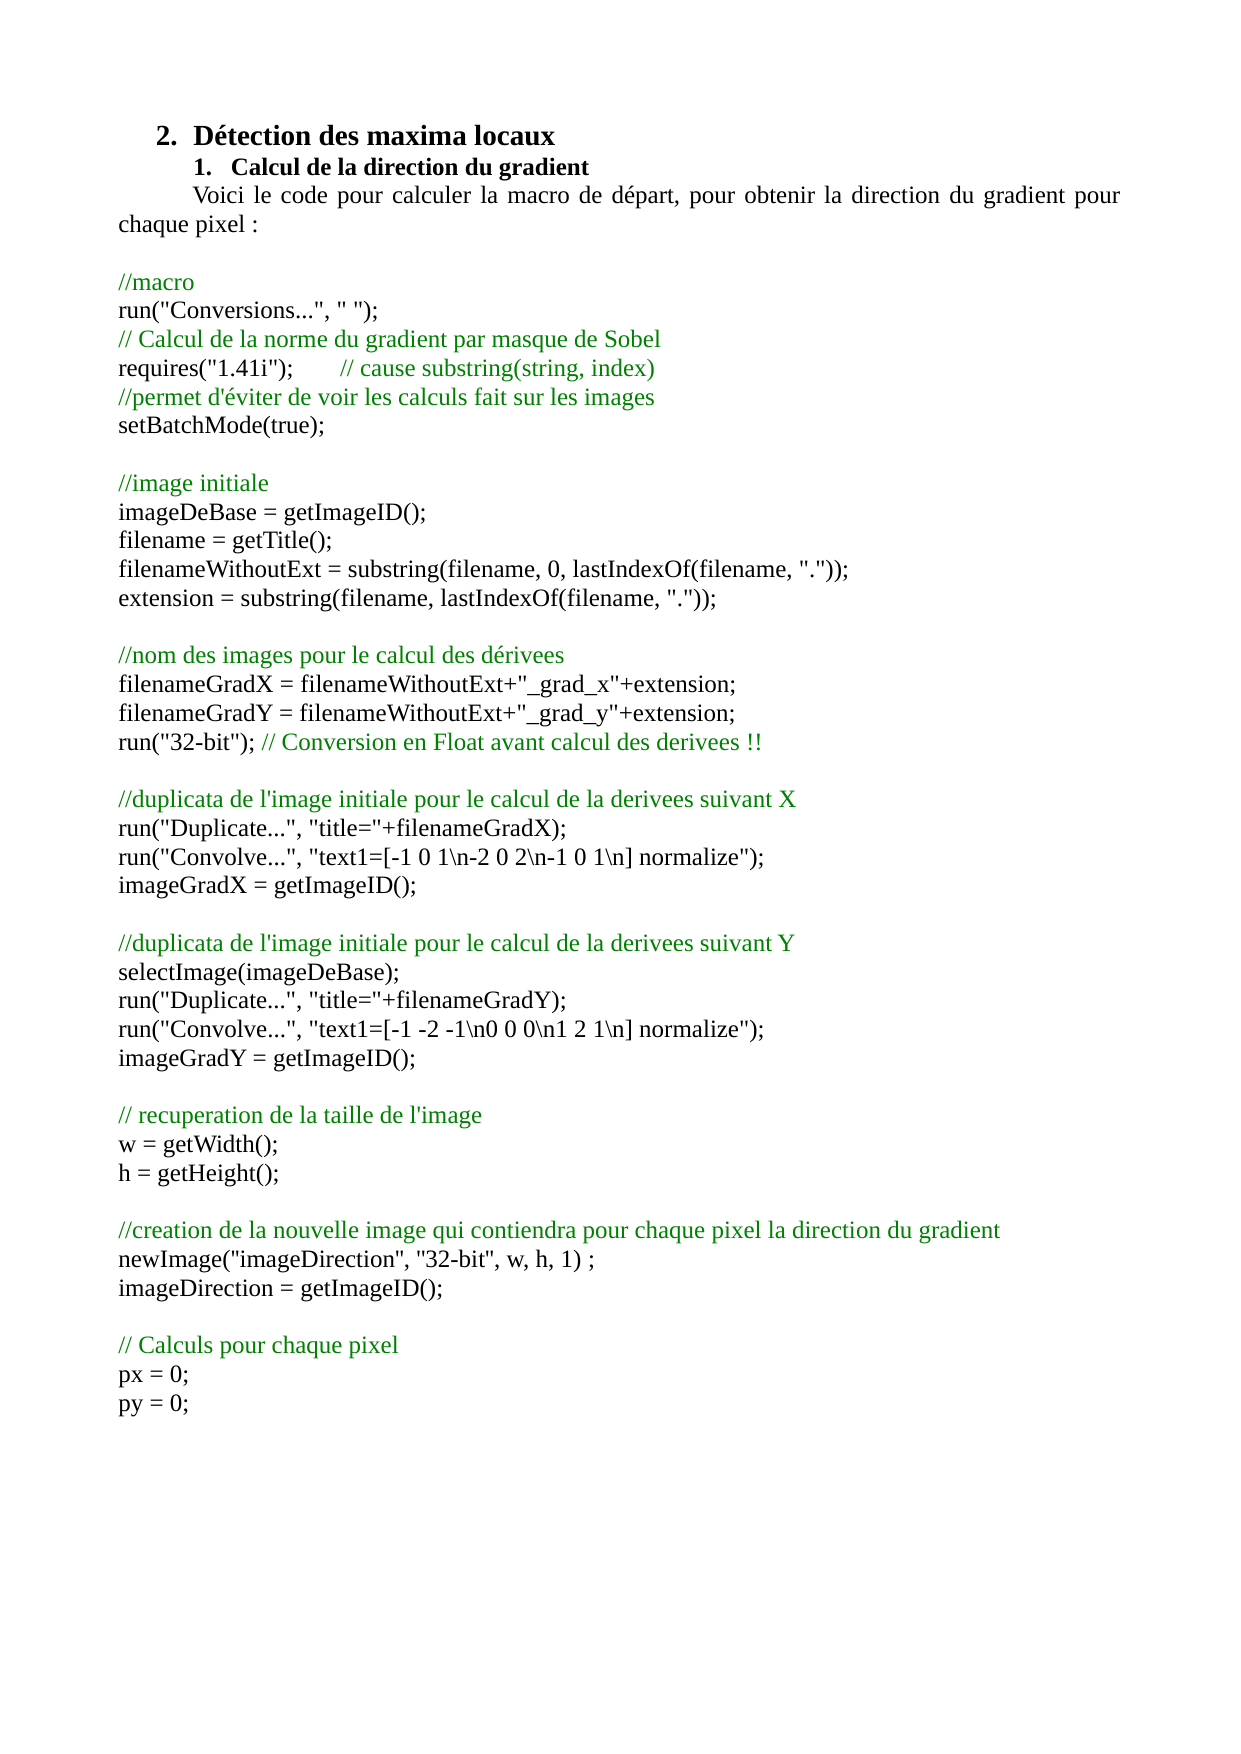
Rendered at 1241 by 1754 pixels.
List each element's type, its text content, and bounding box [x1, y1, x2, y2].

text filename = getTitle(); [118, 525, 1122, 554]
text //duplicata de l'image initiale pour le calcul de la derivees suivant Y [118, 928, 1122, 957]
text run("Convolve...", "text1=[-1 -2 -1\n0 0 0\n1 2 1\n] normalize"); [118, 1014, 1122, 1043]
text // Calcul de la norme du gradient par masque de Sobel [118, 324, 1122, 353]
text w = getWidth(); [118, 1129, 1122, 1158]
text filenameWithoutExt = substring(filename, 0, lastIndexOf(filename, ".")); [118, 554, 1122, 583]
text //nom des images pour le calcul des dérivees [118, 640, 1122, 669]
list Calcul de la direction du gradient [193, 152, 1122, 180]
text //permet d'éviter de voir les calculs fait sur les images [118, 382, 1122, 410]
text filenameGradY = filenameWithoutExt+"_grad_y"+extension; [118, 698, 1122, 727]
text run("Duplicate...", "title="+filenameGradY); [118, 985, 1122, 1014]
text imageGradX = getImageID(); [118, 870, 1122, 899]
text // recuperation de la taille de l'image [118, 1100, 1122, 1129]
text imageGradY = getImageID(); [118, 1043, 1122, 1072]
text imageDeBase = getImageID(); [118, 497, 1122, 525]
text selectImage(imageDeBase); [118, 957, 1122, 985]
text px = 0; [118, 1359, 1122, 1388]
text //image initiale [118, 468, 1122, 497]
text run("Convolve...", "text1=[-1 0 1\n-2 0 2\n-1 0 1\n] normalize"); [118, 842, 1122, 870]
text //duplicata de l'image initiale pour le calcul de la derivees suivant X [118, 784, 1122, 813]
text //creation de la nouvelle image qui contiendra pour chaque pixel la direction du gradient [118, 1215, 1122, 1244]
text // Calculs pour chaque pixel [118, 1330, 1122, 1359]
text requires("1.41i"); // cause substring(string, index) [118, 353, 1122, 382]
text extension = substring(filename, lastIndexOf(filename, ".")); [118, 583, 1122, 612]
text newImage(''imageDirection'', ''32-bit'', w, h, 1) ; [118, 1244, 1122, 1273]
text run("Conversions...", " "); [118, 295, 1122, 324]
text //macro [118, 267, 1122, 295]
text setBatchMode(true); [118, 410, 1122, 439]
text run("Duplicate...", "title="+filenameGradX); [118, 813, 1122, 842]
text py = 0; [118, 1388, 1122, 1417]
text imageDirection = getImageID(); [118, 1273, 1122, 1302]
text h = getHeight(); [118, 1158, 1122, 1187]
text run("32-bit"); // Conversion en Float avant calcul des derivees !! [118, 727, 1122, 755]
list Détection des maxima locaux [156, 118, 1122, 152]
text filenameGradX = filenameWithoutExt+"_grad_x"+extension; [118, 669, 1122, 698]
text Voici le code pour calculer la macro de départ, pour obtenir la direction du gradient pour chaque pixel : [118, 180, 1122, 238]
